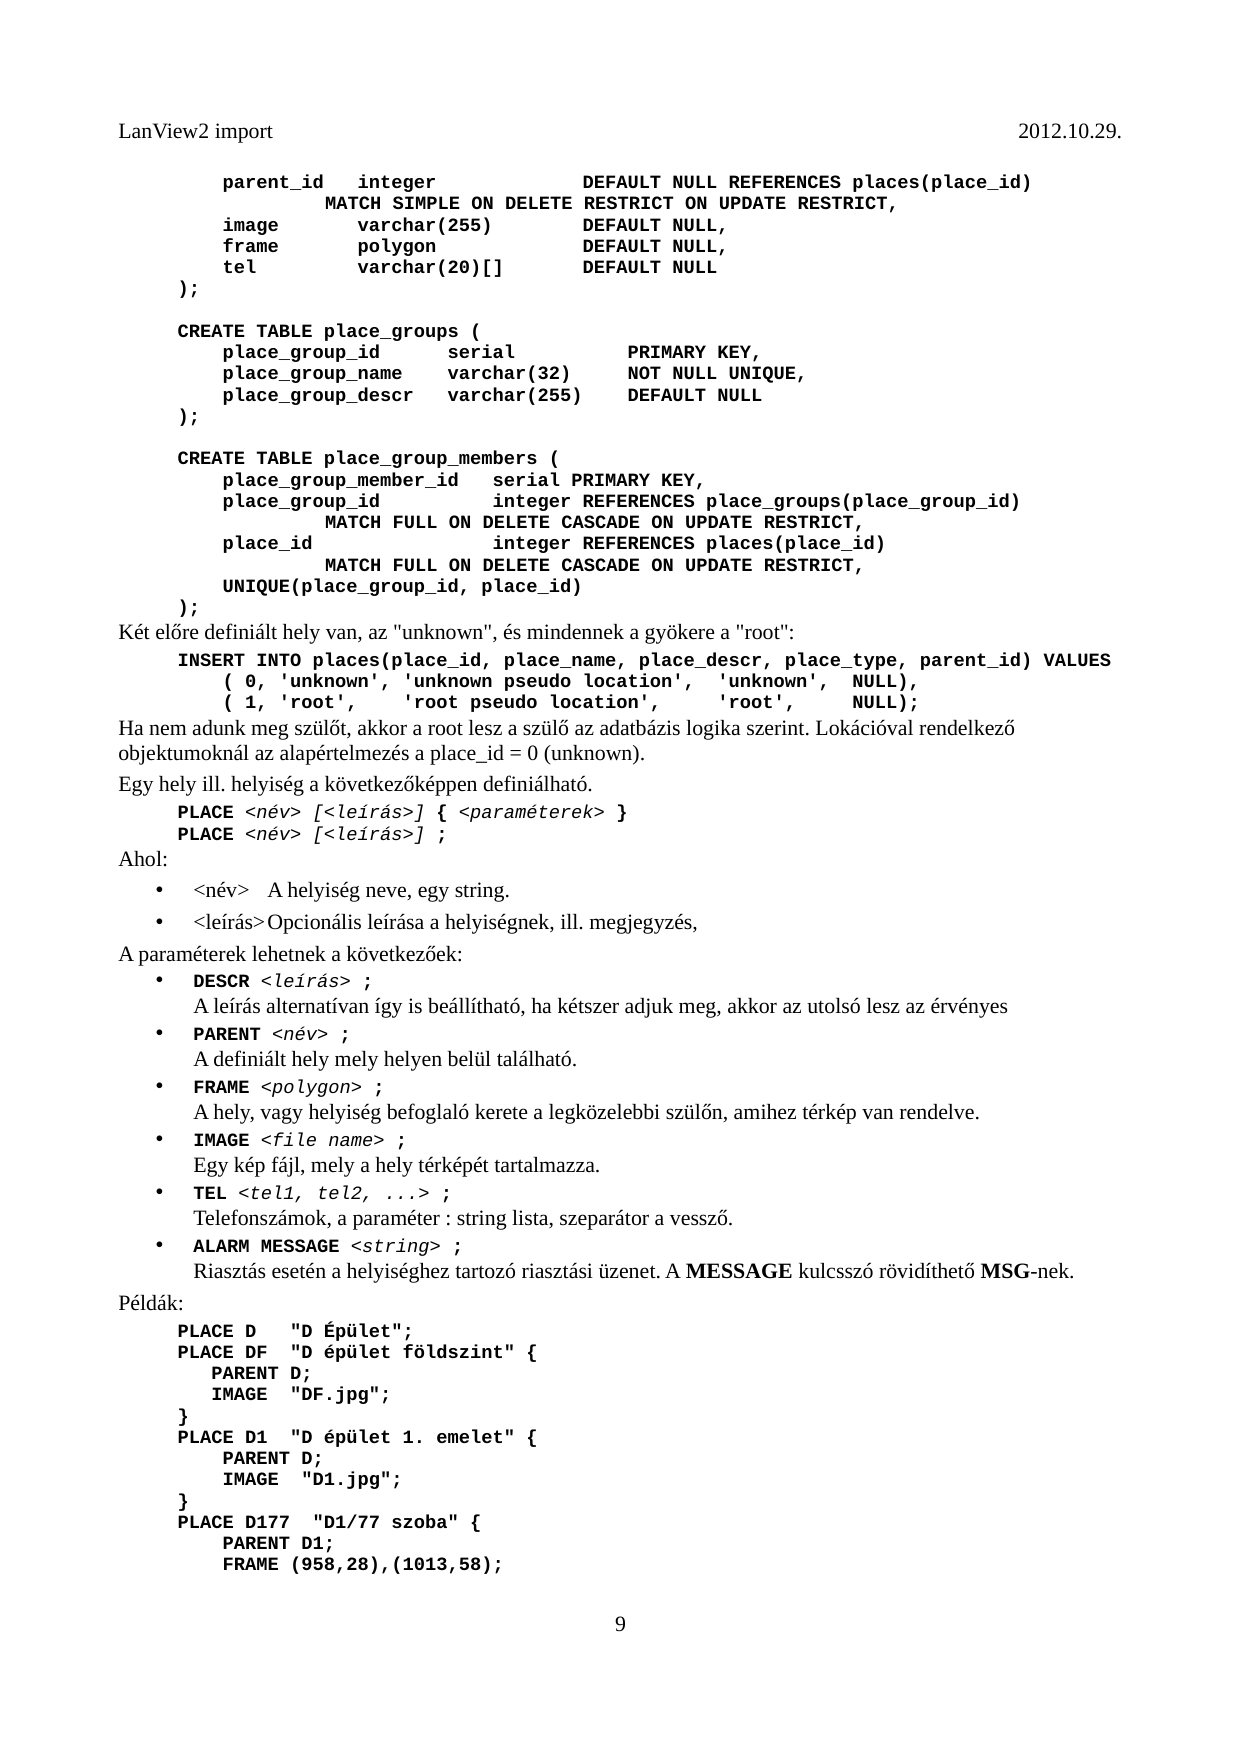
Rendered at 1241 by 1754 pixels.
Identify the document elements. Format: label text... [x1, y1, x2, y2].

text ); [177, 598, 1122, 619]
text } [177, 1491, 1122, 1513]
text ( 0, 'unknown', 'unknown pseudo location', 'unknown', NULL), [177, 672, 1122, 693]
text PARENT D1; [177, 1534, 1122, 1555]
text Példák: [118, 1290, 1122, 1315]
text place_group_member_id serial PRIMARY KEY, [177, 470, 1122, 492]
text } [177, 1406, 1122, 1428]
text CREATE TABLE place_group_members ( [177, 449, 1122, 470]
text Ahol: [118, 846, 1122, 871]
text PLACE <név> [<leírás>] { <paraméterek> } [177, 803, 1122, 824]
text place_group_descr varchar(255) DEFAULT NULL [177, 385, 1122, 407]
text place_group_id serial PRIMARY KEY, [177, 343, 1122, 364]
text PLACE D1 "D épület 1. emelet" { [177, 1428, 1122, 1449]
text ( 1, 'root', 'root pseudo location', 'root', NULL); [177, 693, 1122, 714]
text Ha nem adunk meg szülőt, akkor a root lesz a szülő az adatbázis logika szerint. Lokációval rendelkező objektumoknál az alapértelmezés a place_id = 0 (unknown). [118, 714, 1122, 765]
text CREATE TABLE place_groups ( [177, 322, 1122, 343]
text FRAME (958,28),(1013,58); [177, 1555, 1122, 1576]
list ALARM MESSAGE <string> ; Riasztás esetén a helyiséghez tartozó riasztási üzenet. A MESSAGE kulcsszó rövidíthető MSG-nek. [156, 1237, 1122, 1283]
text place_group_name varchar(32) NOT NULL UNIQUE, [177, 364, 1122, 385]
text MATCH FULL ON DELETE CASCADE ON UPDATE RESTRICT, [177, 555, 1122, 577]
list DESCR <leírás> ; A leírás alternatívan így is beállítható, ha kétszer adjuk meg, akkor az utolsó lesz az érvényes [156, 972, 1122, 1019]
list IMAGE <file name> ; Egy kép fájl, mely a hely térképét tartalmazza. [156, 1131, 1122, 1177]
text MATCH FULL ON DELETE CASCADE ON UPDATE RESTRICT, [177, 513, 1122, 534]
text PARENT D; [177, 1449, 1122, 1470]
text PLACE <név> [<leírás>] ; [177, 824, 1122, 846]
text PLACE DF "D épület földszint" { [177, 1343, 1122, 1364]
text Két előre definiált hely van, az "unknown", és mindennek a gyökere a "root": [118, 619, 1122, 644]
list <leírás> Opcionális leírása a helyiségnek, ill. megjegyzés, [156, 909, 1122, 934]
text A paraméterek lehetnek a következőek: [118, 941, 1122, 966]
list PARENT <név> ; A definiált hely mely helyen belül található. [156, 1025, 1122, 1072]
text IMAGE "D1.jpg"; [177, 1470, 1122, 1491]
list TEL <tel1, tel2, ...> ; Telefonszámok, a paraméter : string lista, szeparátor a vessző. [156, 1184, 1122, 1230]
list FRAME <polygon> ; A hely, vagy helyiség befoglaló kerete a legközelebbi szülőn, amihez térkép van rendelve. [156, 1078, 1122, 1124]
text MATCH SIMPLE ON DELETE RESTRICT ON UPDATE RESTRICT, [177, 194, 1122, 215]
text UNIQUE(place_group_id, place_id) [177, 577, 1122, 598]
text place_group_id integer REFERENCES place_groups(place_group_id) [177, 492, 1122, 513]
list <név> A helyiség neve, egy string. [156, 877, 1122, 902]
text tel varchar(20)[] DEFAULT NULL [177, 258, 1122, 279]
text Egy hely ill. helyiség a következőképpen definiálható. [118, 771, 1122, 797]
text ); [177, 279, 1122, 300]
text ); [177, 407, 1122, 428]
text place_id integer REFERENCES places(place_id) [177, 534, 1122, 555]
text frame polygon DEFAULT NULL, [177, 237, 1122, 258]
text INSERT INTO places(place_id, place_name, place_descr, place_type, parent_id) VALUES [177, 651, 1122, 672]
text PLACE D "D Épület"; [177, 1321, 1122, 1343]
text PLACE D177 "D1/77 szoba" { [177, 1513, 1122, 1534]
text IMAGE "DF.jpg"; [177, 1385, 1122, 1406]
text PARENT D; [177, 1364, 1122, 1385]
text image varchar(255) DEFAULT NULL, [177, 215, 1122, 237]
text parent_id integer DEFAULT NULL REFERENCES places(place_id) [177, 173, 1122, 194]
